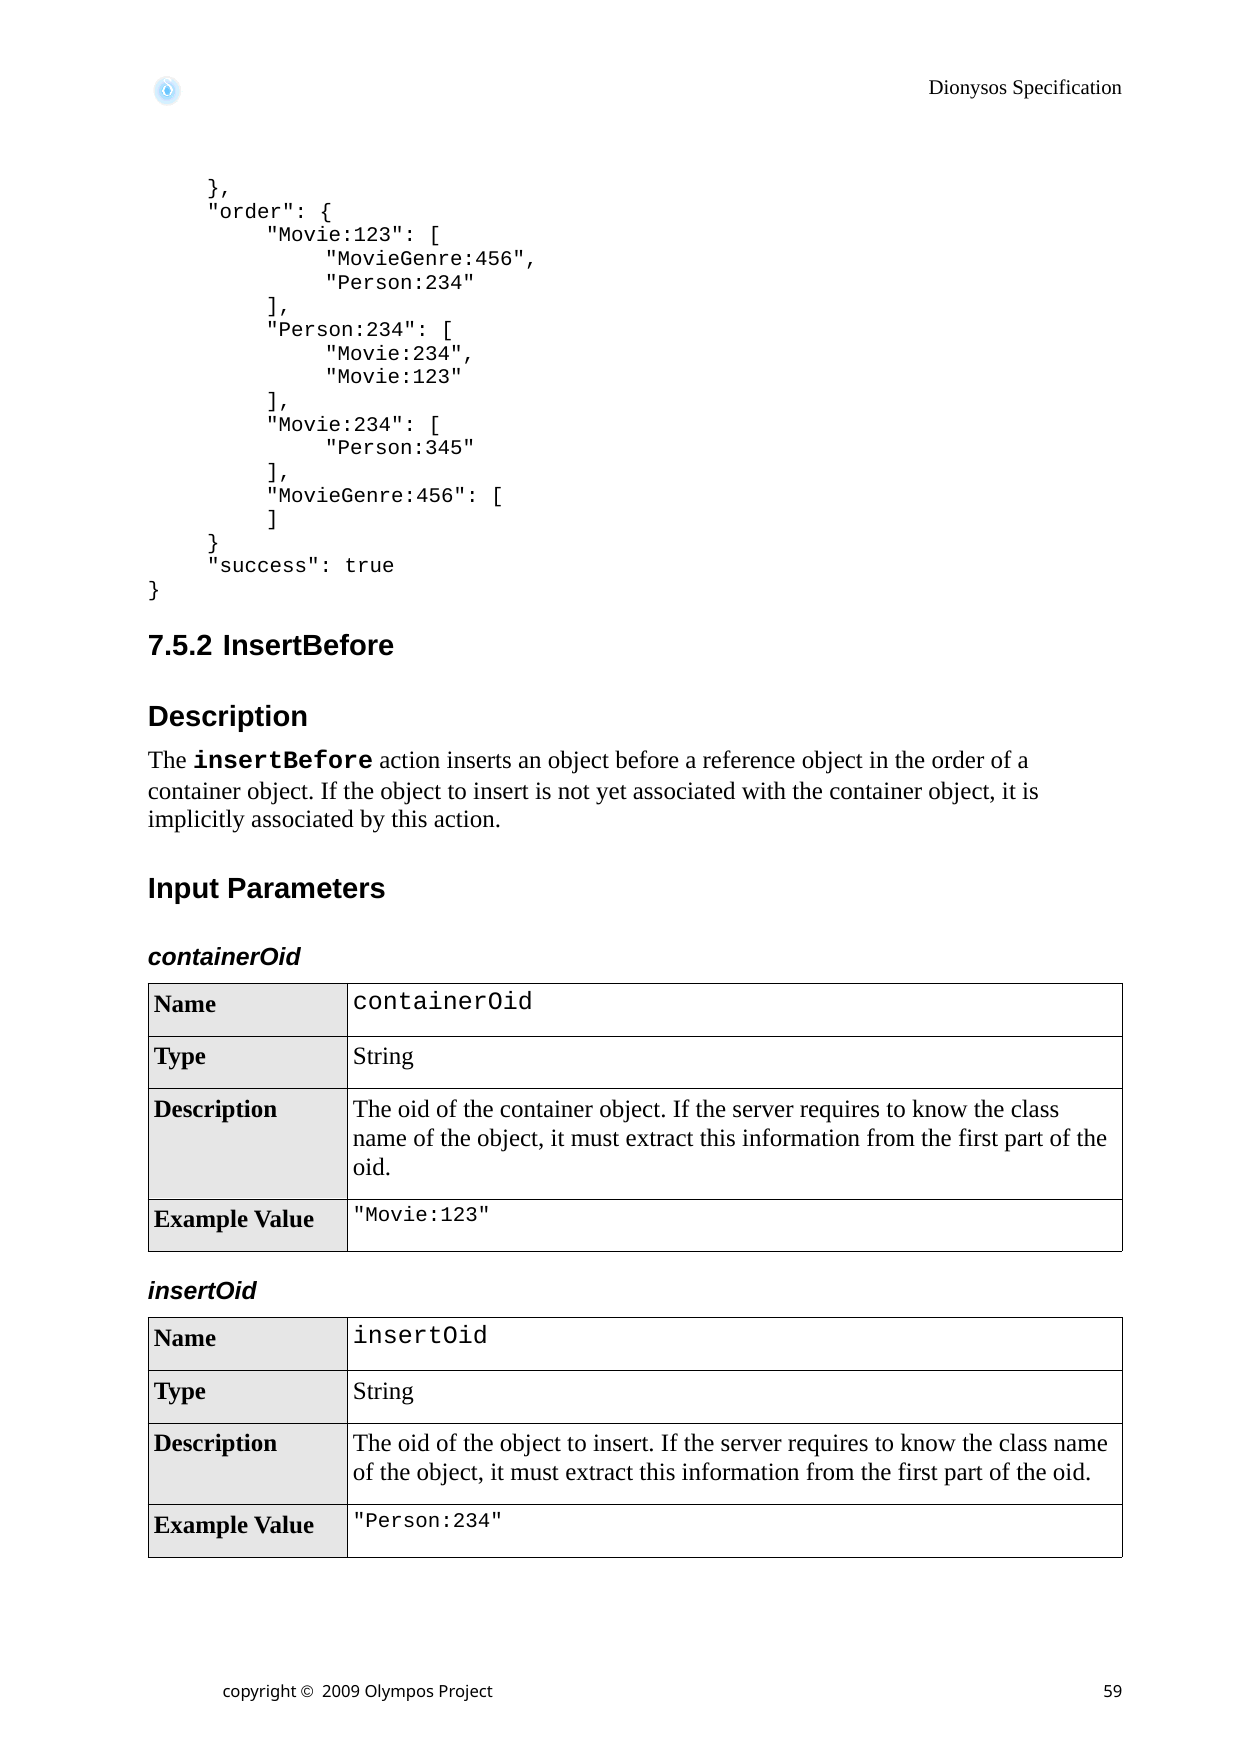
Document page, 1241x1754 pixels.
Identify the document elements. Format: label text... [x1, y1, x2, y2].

text ], [148, 295, 1122, 319]
text ], [148, 390, 1122, 414]
table_cell Example Value [149, 1200, 347, 1251]
text "Person:234": [ [148, 319, 1122, 343]
table_cell "Movie:123" [348, 1200, 1122, 1251]
text "Person:345" [148, 437, 1122, 461]
text } [148, 579, 1122, 603]
text "Person:234" [148, 272, 1122, 295]
table_cell String [348, 1371, 1122, 1423]
text The insertBefore action inserts an object before a reference object in the order of a container object. If the object to insert is not yet associated with the container object, it is implicitly associated by this action. [148, 745, 1122, 833]
table_cell Type [149, 1037, 347, 1088]
text "success": true [148, 556, 1122, 579]
table_header Name [149, 984, 347, 1036]
text containerOid [148, 942, 1122, 970]
text "Movie:123": [ [148, 224, 1122, 248]
table_cell Description [149, 1089, 347, 1198]
table_cell "Person:234" [348, 1505, 1122, 1557]
table_cell The oid of the container object. If the server requires to know the class name of the object, it must extract this information from the first part of the oid. [348, 1089, 1122, 1198]
text Input Parameters [148, 871, 1122, 904]
text insertOid [148, 1276, 1122, 1305]
text "Movie:234": [ [148, 414, 1122, 437]
text "MovieGenre:456", [148, 248, 1122, 272]
text ] [148, 508, 1122, 532]
text "Movie:234", [148, 343, 1122, 366]
table_header insertOid [348, 1318, 1122, 1370]
text "Movie:123" [148, 366, 1122, 390]
table_header Name [149, 1318, 347, 1370]
text }, [148, 177, 1122, 201]
text "MovieGenre:456": [ [148, 484, 1122, 508]
subtitle InsertBefore [148, 628, 1122, 661]
table_cell String [348, 1037, 1122, 1088]
text } [148, 532, 1122, 556]
text "order": { [148, 201, 1122, 224]
text ], [148, 461, 1122, 484]
table_header containerOid [348, 984, 1122, 1036]
table_cell Type [149, 1371, 347, 1423]
table_cell Example Value [149, 1505, 347, 1557]
text Description [148, 699, 1122, 732]
picture [152, 75, 184, 106]
table_cell Description [149, 1424, 347, 1504]
table_cell The oid of the object to insert. If the server requires to know the class name of the object, it must extract this information from the first part of the oid. [348, 1424, 1122, 1504]
